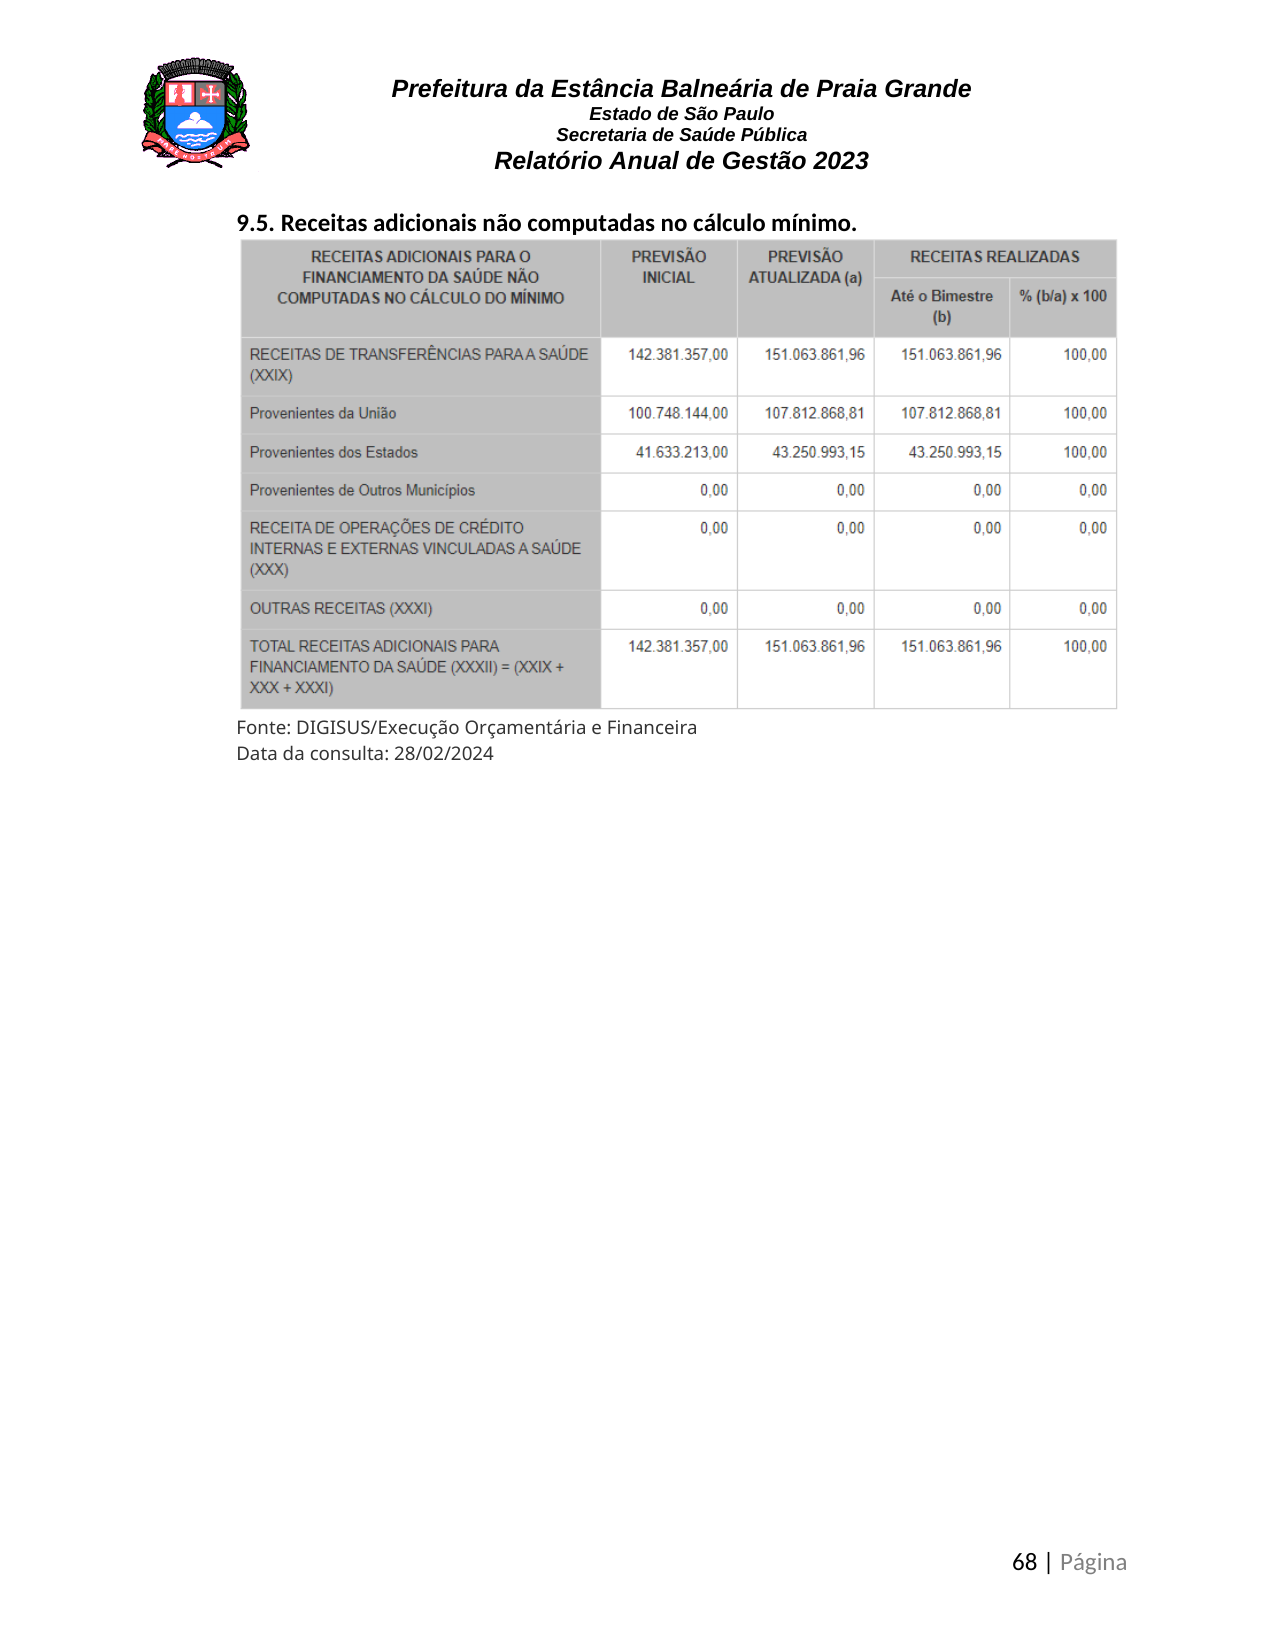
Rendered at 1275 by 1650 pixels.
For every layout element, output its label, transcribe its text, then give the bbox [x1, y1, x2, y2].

text Fonte: DIGISUS/Execução Orçamentária e Financeira [236, 715, 1127, 740]
picture [132, 55, 259, 172]
picture [236, 237, 1123, 715]
text Data da consulta: 28/02/2024 [236, 740, 1127, 766]
text 9.5. Receitas adicionais não computadas no cálculo mínimo. [236, 207, 1127, 237]
